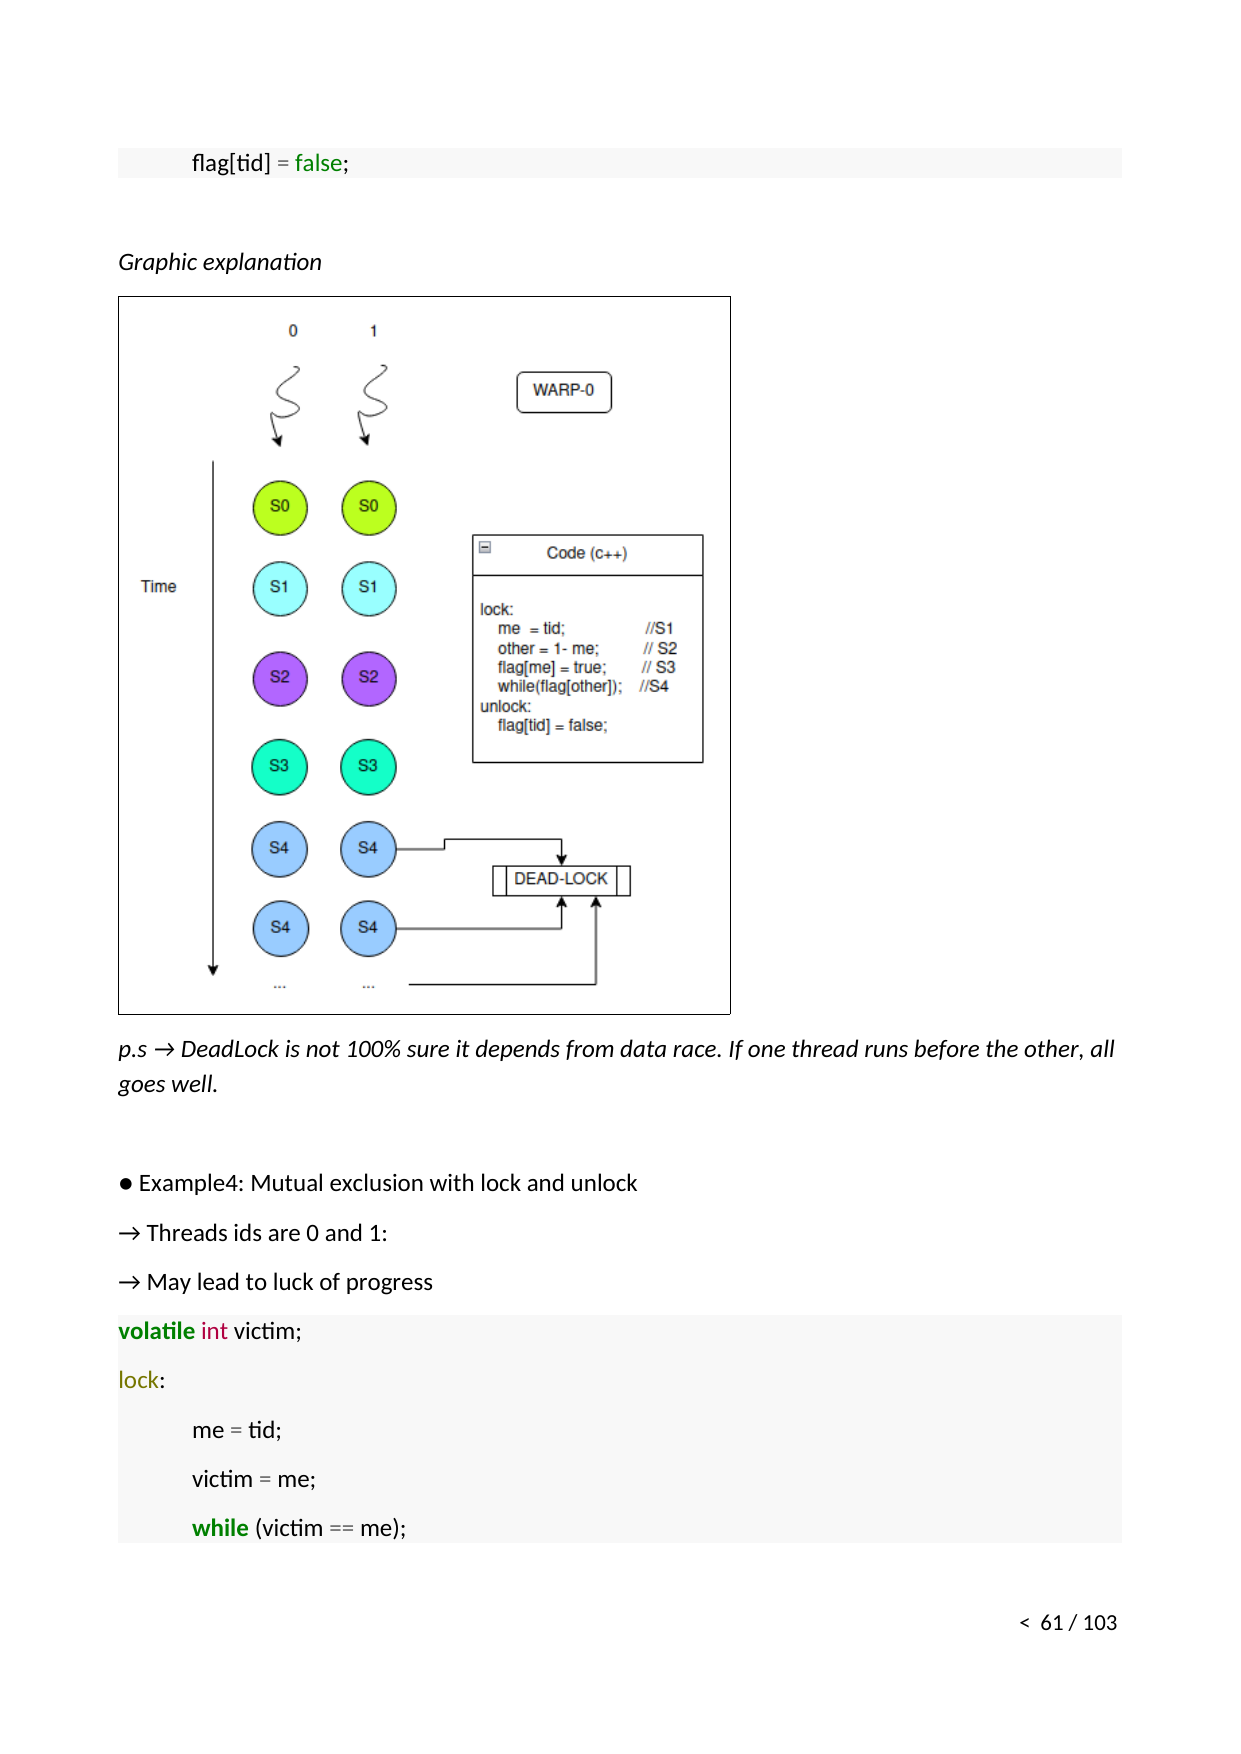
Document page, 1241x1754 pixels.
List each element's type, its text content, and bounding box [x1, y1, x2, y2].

text ● Example4: Mutual exclusion with lock and unlock [118, 1167, 1122, 1198]
text victim = me; [118, 1463, 1122, 1493]
text Graphic explanation [118, 246, 1122, 277]
text lock: [118, 1364, 1122, 1395]
text me = tid; [118, 1414, 1122, 1444]
picture [121, 299, 728, 1011]
text while (victim == me); [118, 1512, 1122, 1543]
text p.s → DeadLock is not 100% sure it depends from data race. If one thread runs before the other, all goes well. [118, 1033, 1122, 1099]
text flag[tid] = false; [118, 148, 1122, 178]
text → May lead to luck of progress [118, 1266, 1122, 1296]
text volatile int victim; [118, 1315, 1122, 1346]
text → Threads ids are 0 and 1: [118, 1217, 1122, 1247]
